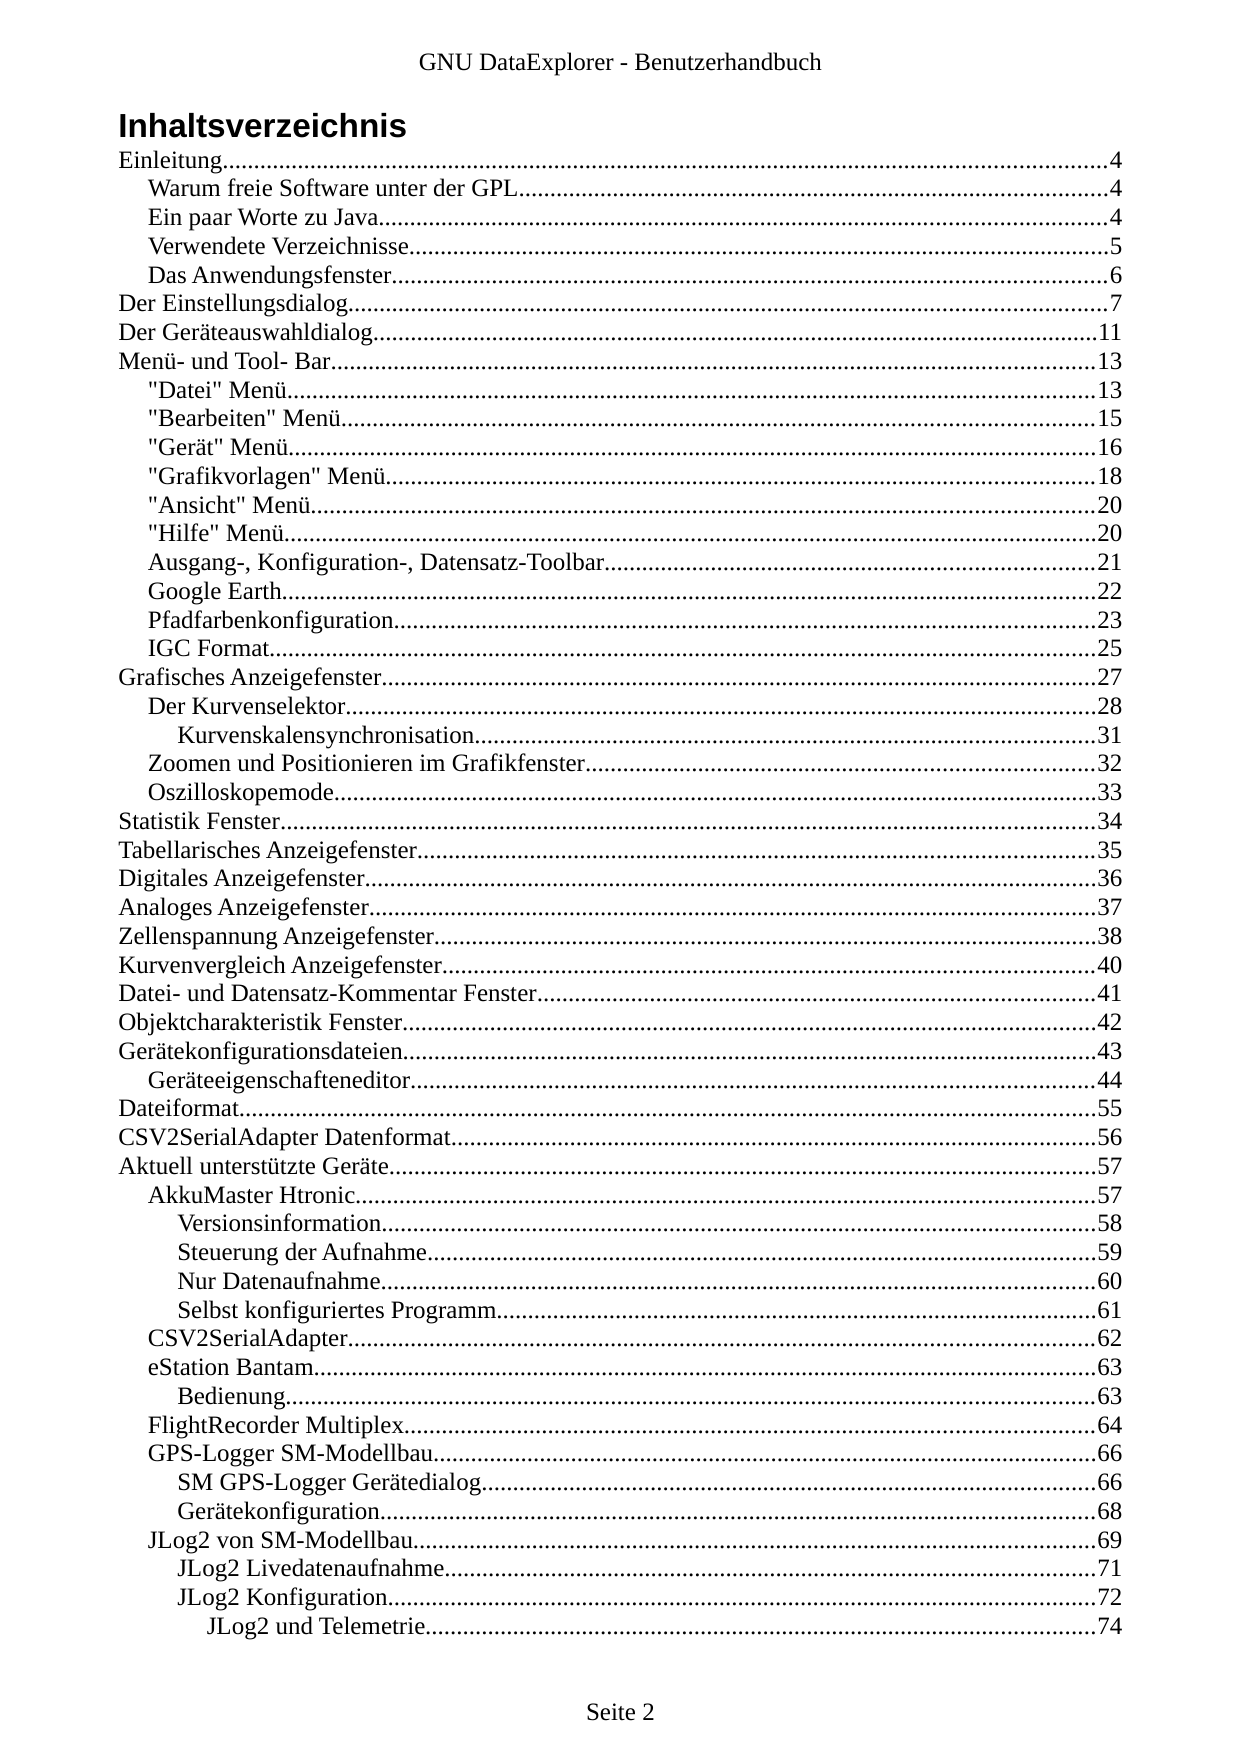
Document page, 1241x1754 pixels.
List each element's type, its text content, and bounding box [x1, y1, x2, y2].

text Geräteeigenschafteneditor 44 [148, 1065, 1122, 1093]
text FlightRecorder Multiplex 64 [148, 1410, 1122, 1438]
text eStation Bantam 63 [148, 1352, 1122, 1381]
text Ausgang-, Konfiguration-, Datensatz-Toolbar 21 [148, 547, 1122, 576]
text Digitales Anzeigefenster 36 [118, 863, 1122, 892]
subtitle Inhaltsverzeichnis [118, 106, 1122, 145]
text JLog2 Konfiguration 72 [177, 1582, 1122, 1611]
text JLog2 und Telemetrie 74 [207, 1611, 1122, 1640]
text Datei- und Datensatz-Kommentar Fenster 41 [118, 978, 1122, 1007]
text "Gerät" Menü 16 [148, 432, 1122, 461]
text Oszilloskopemode 33 [148, 777, 1122, 806]
text Menü- und Tool- Bar 13 [118, 346, 1122, 375]
text "Datei" Menü 13 [148, 375, 1122, 403]
text Der Geräteauswahldialog 11 [118, 317, 1122, 346]
text SM GPS-Logger Gerätedialog 66 [177, 1467, 1122, 1496]
text Gerätekonfiguration 68 [177, 1496, 1122, 1525]
text Aktuell unterstützte Geräte 57 [118, 1151, 1122, 1180]
text Zellenspannung Anzeigefenster 38 [118, 921, 1122, 950]
text "Ansicht" Menü 20 [148, 490, 1122, 518]
text Kurvenvergleich Anzeigefenster 40 [118, 950, 1122, 978]
text JLog2 von SM-Modellbau 69 [148, 1525, 1122, 1553]
text Analoges Anzeigefenster 37 [118, 892, 1122, 921]
text JLog2 Livedatenaufnahme 71 [177, 1553, 1122, 1582]
text Tabellarisches Anzeigefenster 35 [118, 835, 1122, 863]
text Statistik Fenster 34 [118, 806, 1122, 835]
text Der Einstellungsdialog 7 [118, 288, 1122, 317]
text Kurvenskalensynchronisation 31 [177, 720, 1122, 748]
text Steuerung der Aufnahme 59 [177, 1237, 1122, 1266]
text Versionsinformation 58 [177, 1208, 1122, 1237]
text Gerätekonfigurationsdateien 43 [118, 1036, 1122, 1065]
text Grafisches Anzeigefenster 27 [118, 662, 1122, 691]
text Google Earth 22 [148, 576, 1122, 605]
text Nur Datenaufnahme 60 [177, 1266, 1122, 1295]
text AkkuMaster Htronic 57 [148, 1180, 1122, 1208]
text IGC Format 25 [148, 633, 1122, 662]
text Bedienung 63 [177, 1381, 1122, 1410]
text Selbst konfiguriertes Programm 61 [177, 1295, 1122, 1323]
text Der Kurvenselektor 28 [148, 691, 1122, 720]
text CSV2SerialAdapter 62 [148, 1323, 1122, 1352]
text GPS-Logger SM-Modellbau 66 [148, 1438, 1122, 1467]
text Ein paar Worte zu Java 4 [148, 202, 1122, 231]
text "Grafikvorlagen" Menü 18 [148, 461, 1122, 490]
text Warum freie Software unter der GPL 4 [148, 173, 1122, 202]
text CSV2SerialAdapter Datenformat 56 [118, 1122, 1122, 1151]
text Das Anwendungsfenster 6 [148, 260, 1122, 288]
text "Bearbeiten" Menü 15 [148, 403, 1122, 432]
text Zoomen und Positionieren im Grafikfenster 32 [148, 748, 1122, 777]
text Pfadfarbenkonfiguration 23 [148, 605, 1122, 633]
text Verwendete Verzeichnisse 5 [148, 231, 1122, 260]
text Einleitung 4 [118, 145, 1122, 173]
text "Hilfe" Menü 20 [148, 518, 1122, 547]
text Dateiformat 55 [118, 1093, 1122, 1122]
text Objektcharakteristik Fenster 42 [118, 1007, 1122, 1036]
